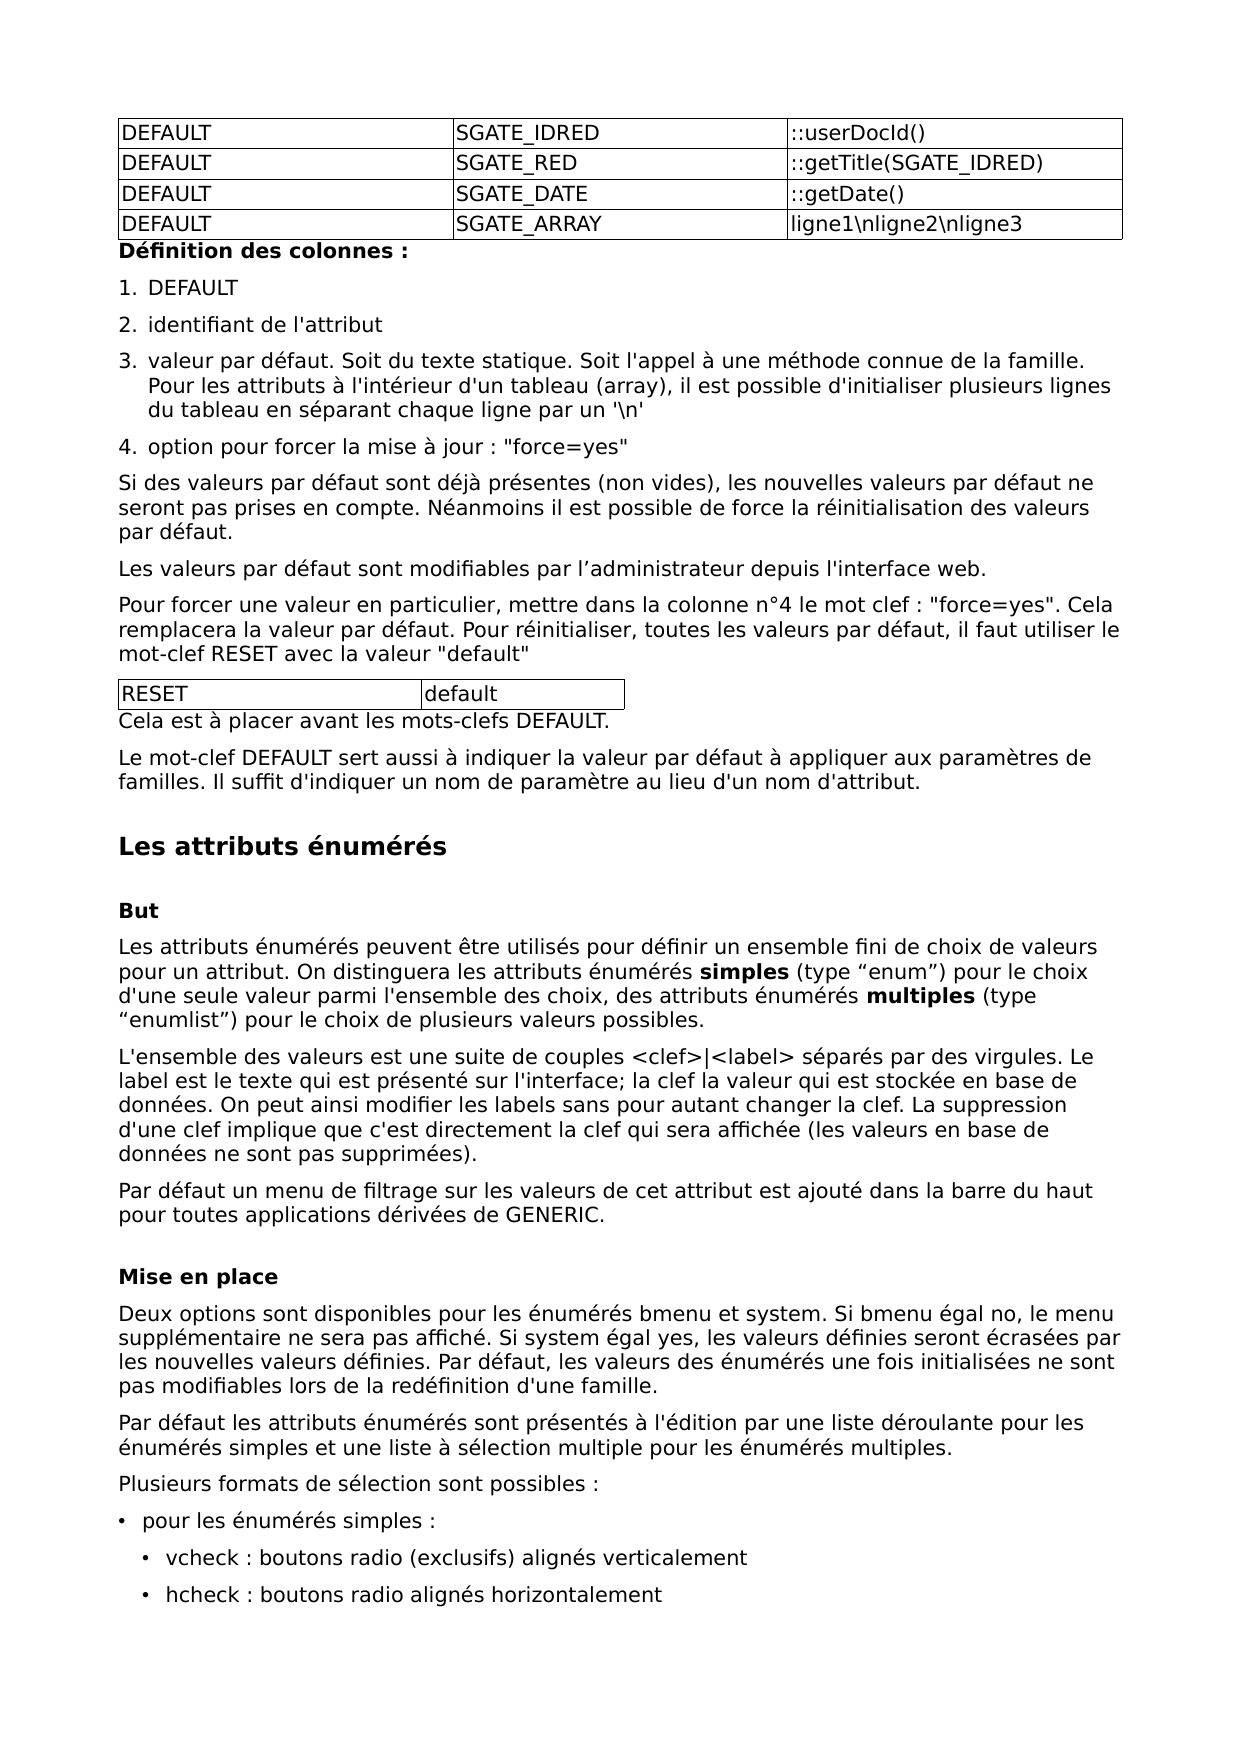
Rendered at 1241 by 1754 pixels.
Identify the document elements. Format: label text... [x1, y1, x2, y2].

table_cell DEFAULT [119, 180, 453, 209]
subtitle Mise en place [118, 1265, 1122, 1289]
table_cell DEFAULT [119, 119, 453, 148]
text Les valeurs par défaut sont modifiables par l’administrateur depuis l'interface web. [118, 557, 1122, 581]
text Par défaut les attributs énumérés sont présentés à l'édition par une liste déroulante pour les énumérés simples et une liste à sélection multiple pour les énumérés multiples. [118, 1411, 1122, 1460]
text Plusieurs formats de sélection sont possibles : [118, 1472, 1122, 1497]
table_cell SGATE_ARRAY [454, 210, 787, 239]
list pour les énumérés simples : [118, 1509, 1122, 1533]
list option pour forcer la mise à jour : "force=yes" [118, 435, 1122, 459]
table_cell ::getTitle(SGATE_IDRED) [788, 149, 1122, 178]
table_header RESET [119, 680, 421, 709]
table_cell ligne1\nligne2\nligne3 [788, 210, 1122, 239]
text Cela est à placer avant les mots-clefs DEFAULT. [118, 709, 1122, 733]
list hcheck : boutons radio alignés horizontalement [142, 1583, 1122, 1607]
table_cell SGATE_RED [454, 149, 787, 178]
table_cell DEFAULT [119, 149, 453, 178]
list valeur par défaut. Soit du texte statique. Soit l'appel à une méthode connue de la famille. Pour les attributs à l'intérieur d'un tableau (array), il est possible d'initialiser plusieurs lignes du tableau en séparant chaque ligne par un '\n' [118, 349, 1122, 422]
text Deux options sont disponibles pour les énumérés bmenu et system. Si bmenu égal no, le menu supplémentaire ne sera pas affiché. Si system égal yes, les valeurs définies seront écrasées par les nouvelles valeurs définies. Par défaut, les valeurs des énumérés une fois initialisées ne sont pas modifiables lors de la redéfinition d'une famille. [118, 1302, 1122, 1399]
subtitle But [118, 899, 1122, 923]
table_cell SGATE_DATE [454, 180, 787, 209]
text Définition des colonnes : [118, 240, 1122, 263]
text Les attributs énumérés peuvent être utilisés pour définir un ensemble fini de choix de valeurs pour un attribut. On distinguera les attributs énumérés simples (type “enum”) pour le choix d'une seule valeur parmi l'ensemble des choix, des attributs énumérés multiples (type “enumlist”) pour le choix de plusieurs valeurs possibles. [118, 935, 1122, 1032]
text Pour forcer une valeur en particulier, mettre dans la colonne n°4 le mot clef : "force=yes". Cela remplacera la valeur par défaut. Pour réinitialiser, toutes les valeurs par défaut, il faut utiliser le mot-clef RESET avec la valeur "default" [118, 593, 1122, 666]
list identifiant de l'attribut [118, 313, 1122, 337]
text Le mot-clef DEFAULT sert aussi à indiquer la valeur par défaut à appliquer aux paramètres de familles. Il suffit d'indiquer un nom de paramètre au lieu d'un nom d'attribut. [118, 746, 1122, 794]
table_cell SGATE_IDRED [454, 119, 787, 148]
table_header default [422, 680, 624, 709]
subtitle Les attributs énumérés [118, 832, 1122, 861]
table_cell ::getDate() [788, 180, 1122, 209]
text L'ensemble des valeurs est une suite de couples <clef>|<label> séparés par des virgules. Le label est le texte qui est présenté sur l'interface; la clef la valeur qui est stockée en base de données. On peut ainsi modifier les labels sans pour autant changer la clef. La suppression d'une clef implique que c'est directement la clef qui sera affichée (les valeurs en base de données ne sont pas supprimées). [118, 1045, 1122, 1166]
text Par défaut un menu de filtrage sur les valeurs de cet attribut est ajouté dans la barre du haut pour toutes applications dérivées de GENERIC. [118, 1179, 1122, 1227]
text Si des valeurs par défaut sont déjà présentes (non vides), les nouvelles valeurs par défaut ne seront pas prises en compte. Néanmoins il est possible de force la réinitialisation des valeurs par défaut. [118, 471, 1122, 544]
list DEFAULT [118, 276, 1122, 300]
table_cell ::userDocId() [788, 119, 1122, 148]
table_cell DEFAULT [119, 210, 453, 239]
list vcheck : boutons radio (exclusifs) alignés verticalement [142, 1546, 1122, 1570]
